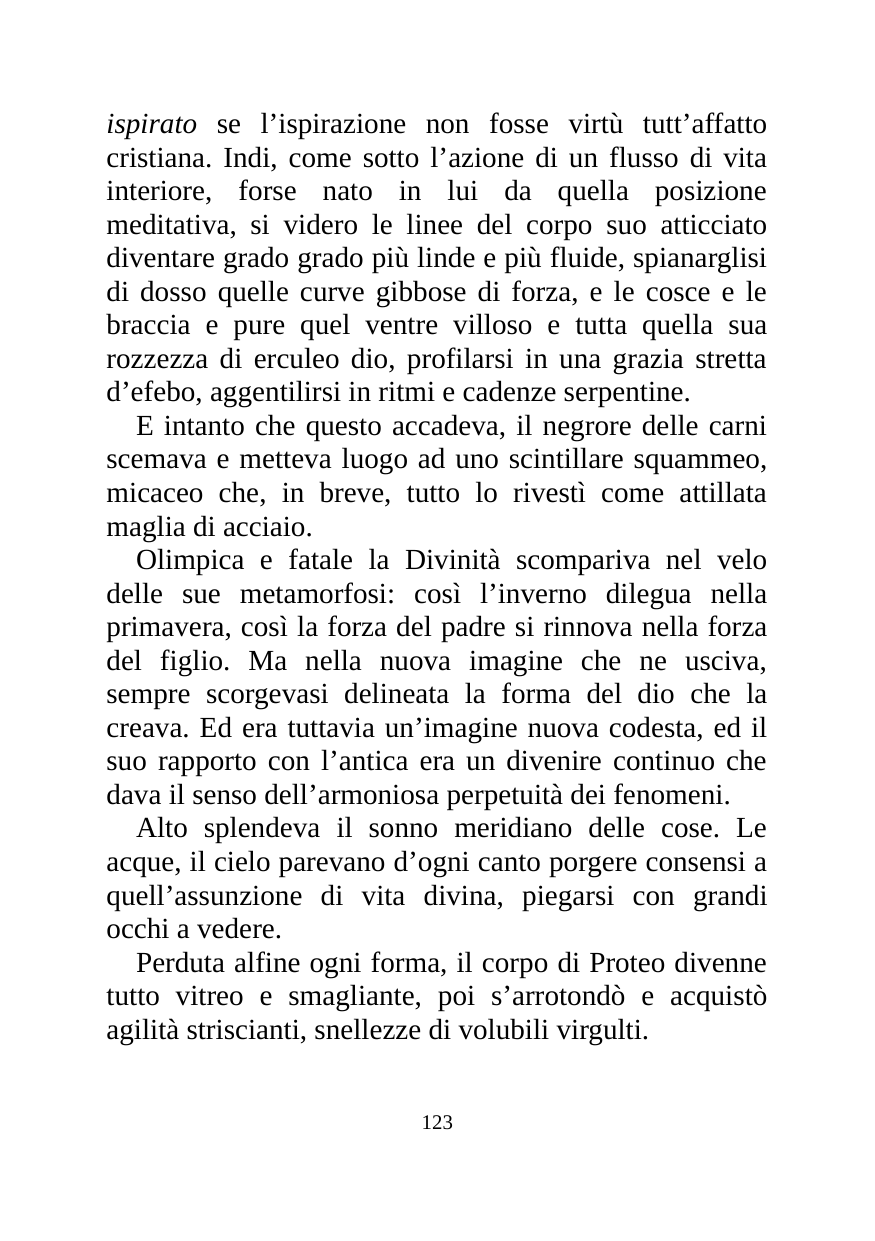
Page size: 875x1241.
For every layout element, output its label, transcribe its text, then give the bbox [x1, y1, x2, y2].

text E intanto che questo accadeva, il negrore delle carni scemava e metteva luogo ad uno scintillare squammeo, micaceo che, in breve, tutto lo rivestì come attillata maglia di acciaio. [106, 408, 768, 542]
text Perduta alfine ogni forma, il corpo di Proteo divenne tutto vitreo e smagliante, poi s’arrotondò e acquistò agilità striscianti, snellezze di volubili virgulti. [106, 945, 768, 1045]
text Alto splendeva il sonno meridiano delle cose. Le acque, il cielo parevano d’ogni canto porgere consensi a quell’assunzione di vita divina, piegarsi con grandi occhi a vedere. [106, 811, 768, 945]
text ispirato se l’ispirazione non fosse virtù tutt’affatto cristiana. Indi, come sotto l’azione di un flusso di vita interiore, forse nato in lui da quella posizione meditativa, si videro le linee del corpo suo atticciato diventare grado grado più linde e più fluide, spianarglisi di dosso quelle curve gibbose di forza, e le cosce e le braccia e pure quel ventre villoso e tutta quella sua rozzezza di erculeo dio, profilarsi in una grazia stretta d’efebo, aggentilirsi in ritmi e cadenze serpentine. [106, 106, 768, 408]
text Olimpica e fatale la Divinità scompariva nel velo delle sue metamorfosi: così l’inverno dilegua nella primavera, così la forza del padre si rinnova nella forza del figlio. Ma nella nuova imagine che ne usciva, sempre scorgevasi delineata la forma del dio che la creava. Ed era tuttavia un’imagine nuova codesta, ed il suo rapporto con l’antica era un divenire continuo che dava il senso dell’armoniosa perpetuità dei fenomeni. [106, 542, 768, 811]
